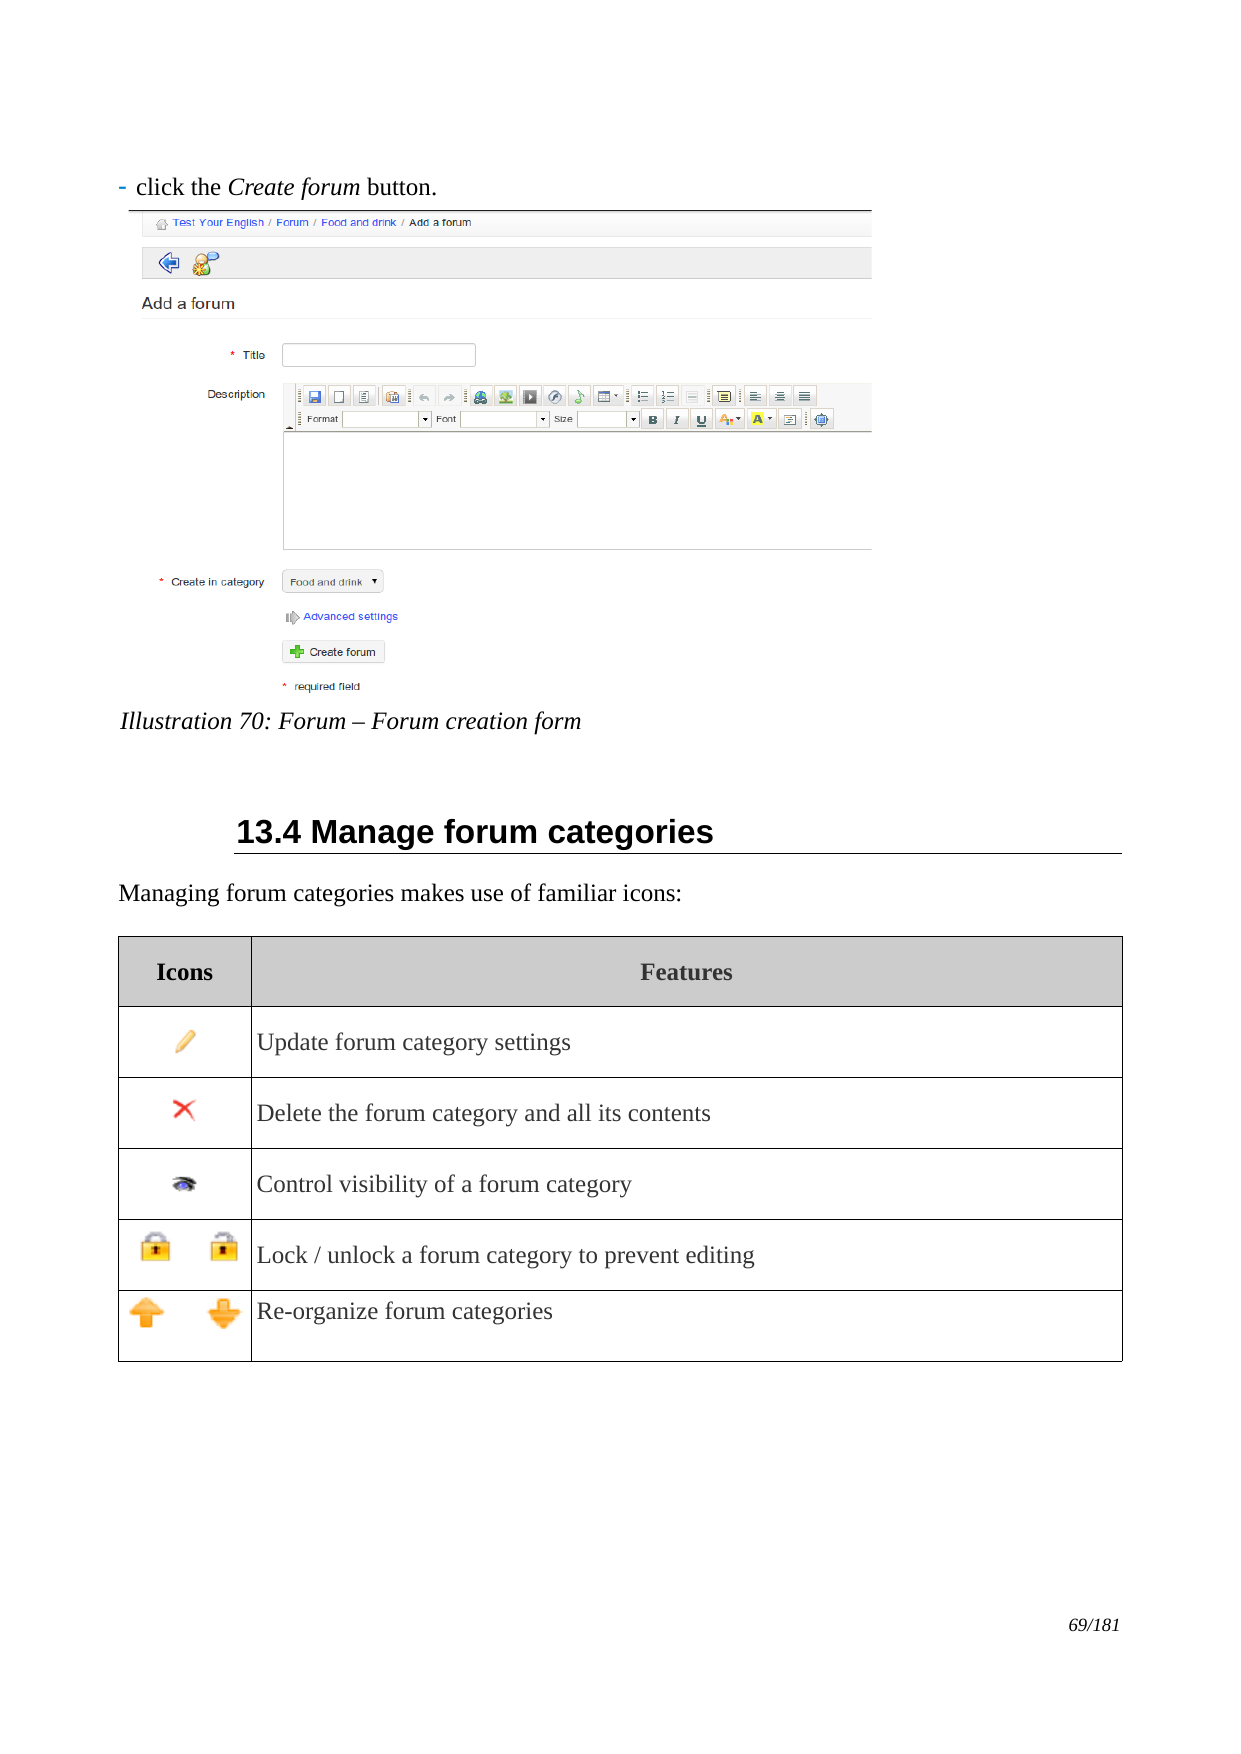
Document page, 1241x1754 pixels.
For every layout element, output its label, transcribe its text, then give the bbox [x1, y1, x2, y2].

subtitle Manage forum categories [234, 812, 1122, 853]
picture [161, 1173, 201, 1197]
table_cell [119, 1174, 251, 1219]
table_cell [119, 1149, 251, 1173]
table_cell [119, 1007, 251, 1077]
text Illustration 70: Forum – Forum creation form [120, 706, 1120, 735]
table_cell Re-organize forum categories [252, 1291, 1122, 1361]
picture [128, 210, 872, 706]
table_cell [119, 1078, 251, 1148]
picture [170, 1026, 200, 1059]
table_cell Update forum category settings [252, 1007, 1122, 1077]
table_cell Delete the forum category and all its contents [252, 1078, 1122, 1148]
table_cell Lock / unlock a forum category to prevent editing [252, 1220, 1122, 1290]
text Managing forum categories makes use of familiar icons: [118, 878, 1122, 907]
table_header Features [252, 937, 1122, 1006]
table_cell [119, 1291, 251, 1361]
picture [122, 1226, 247, 1270]
table_header Icons [119, 937, 251, 1006]
picture [125, 1297, 243, 1329]
list click the Create forum button. [118, 172, 1122, 200]
table_cell [119, 1220, 251, 1290]
picture [169, 1094, 201, 1127]
table_cell Control visibility of a forum category [252, 1149, 1122, 1219]
